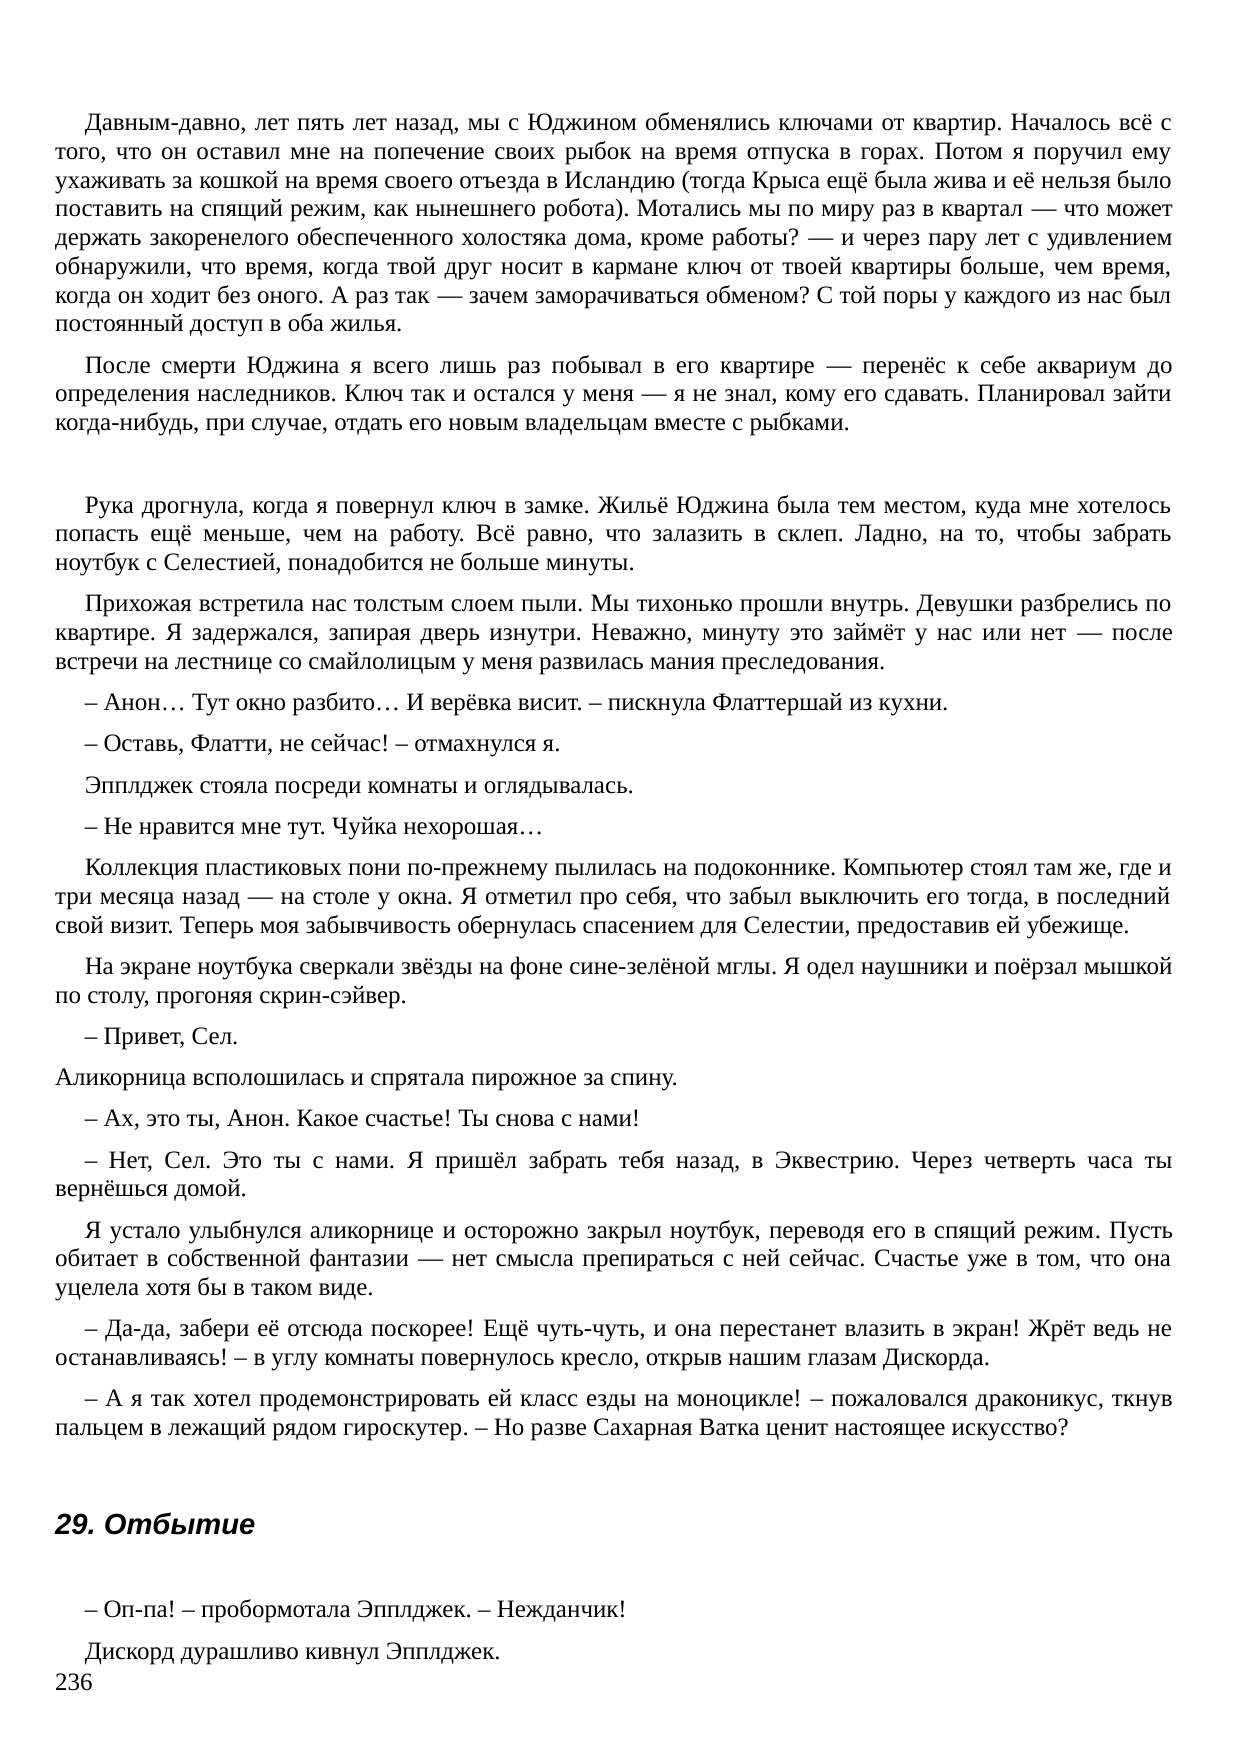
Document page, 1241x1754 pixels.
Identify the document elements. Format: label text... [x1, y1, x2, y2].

text – А я так хотел продемонстрировать ей класс езды на моноцикле! – пожаловался драконикус, ткнув пальцем в лежащий рядом гироскутер. – Но разве Сахарная Ватка ценит настоящее искусство? [55, 1383, 1173, 1441]
text Коллекция пластиковых пони по-прежнему пылилась на подоконнике. Компьютер стоял там же, где и три месяца назад — на столе у окна. Я отметил про себя, что забыл выключить его тогда, в последний свой визит. Теперь моя забывчивость обернулась спасением для Селестии, предоставив ей убежище. [55, 852, 1173, 938]
text – Да-да, забери её отсюда поскорее! Ещё чуть-чуть, и она перестанет влазить в экран! Жрёт ведь не останавливаясь! – в углу комнаты повернулось кресло, открыв нашим глазам Дискорда. [55, 1313, 1173, 1371]
text Я устало улыбнулся аликорнице и осторожно закрыл ноутбук, переводя его в спящий режим. Пусть обитает в собственной фантазии — нет смысла препираться с ней сейчас. Счастье уже в том, что она уцелела хотя бы в таком виде. [55, 1215, 1173, 1301]
text Дискорд дурашливо кивнул Эпплджек. [55, 1636, 1173, 1664]
text – Привет, Сел. [55, 1021, 1173, 1050]
text – Не нравится мне тут. Чуйка нехорошая… [55, 811, 1173, 840]
text – Анон… Тут окно разбито… И верёвка висит. – пискнула Флаттершай из кухни. [55, 687, 1173, 716]
text – Ах, это ты, Анон. Какое счастье! Ты снова с нами! [55, 1103, 1173, 1132]
text После смерти Юджина я всего лишь раз побывал в его квартире — перенёс к себе аквариум до определения наследников. Ключ так и остался у меня — я не знал, кому его сдавать. Планировал зайти когда-нибудь, при случае, отдать его новым владельцам вместе с рыбками. [55, 350, 1173, 436]
text – Нет, Сел. Это ты с нами. Я пришёл забрать тебя назад, в Эквестрию. Через четверть часа ты вернёшься домой. [55, 1145, 1173, 1202]
text Прихожая встретила нас толстым слоем пыли. Мы тихонько прошли внутрь. Девушки разбрелись по квартире. Я задержался, запирая дверь изнутри. Неважно, минуту это займёт у нас или нет — после встречи на лестнице со смайлолицым у меня развилась мания преследования. [55, 588, 1173, 675]
text – Оп-па! – пробормотала Эпплджек. – Нежданчик! [55, 1594, 1173, 1623]
text – Оставь, Флатти, не сейчас! – отмахнулся я. [55, 728, 1173, 757]
text На экране ноутбука сверкали звёзды на фоне сине-зелёной мглы. Я одел наушники и поёрзал мышкой по столу, прогоняя скрин-сэйвер. [55, 951, 1173, 1008]
text Эпплджек стояла посреди комнаты и оглядывалась. [55, 770, 1173, 798]
text Аликорница всполошилась и спрятала пирожное за спину. [55, 1062, 1173, 1091]
text Давным-давно, лет пять лет назад, мы с Юджином обменялись ключами от квартир. Началось всё с того, что он оставил мне на попечение своих рыбок на время отпуска в горах. Потом я поручил ему ухаживать за кошкой на время своего отъезда в Исландию (тогда Крыса ещё была жива и её нельзя было поставить на спящий режим, как нынешнего робота). Мотались мы по миру раз в квартал — что может держать закоренелого обеспеченного холостяка дома, кроме работы? — и через пару лет с удивлением обнаружили, что время, когда твой друг носит в кармане ключ от твоей квартиры больше, чем время, когда он ходит без оного. А раз так — зачем заморачиваться обменом? С той поры у каждого из нас был постоянный доступ в оба жилья. [55, 107, 1173, 337]
text Рука дрогнула, когда я повернул ключ в замке. Жильё Юджина была тем местом, куда мне хотелось попасть ещё меньше, чем на работу. Всё равно, что залазить в склеп. Ладно, на то, чтобы забрать ноутбук с Селестией, понадобится не больше минуты. [55, 490, 1173, 576]
subtitle 29. Отбытие [55, 1507, 1173, 1541]
